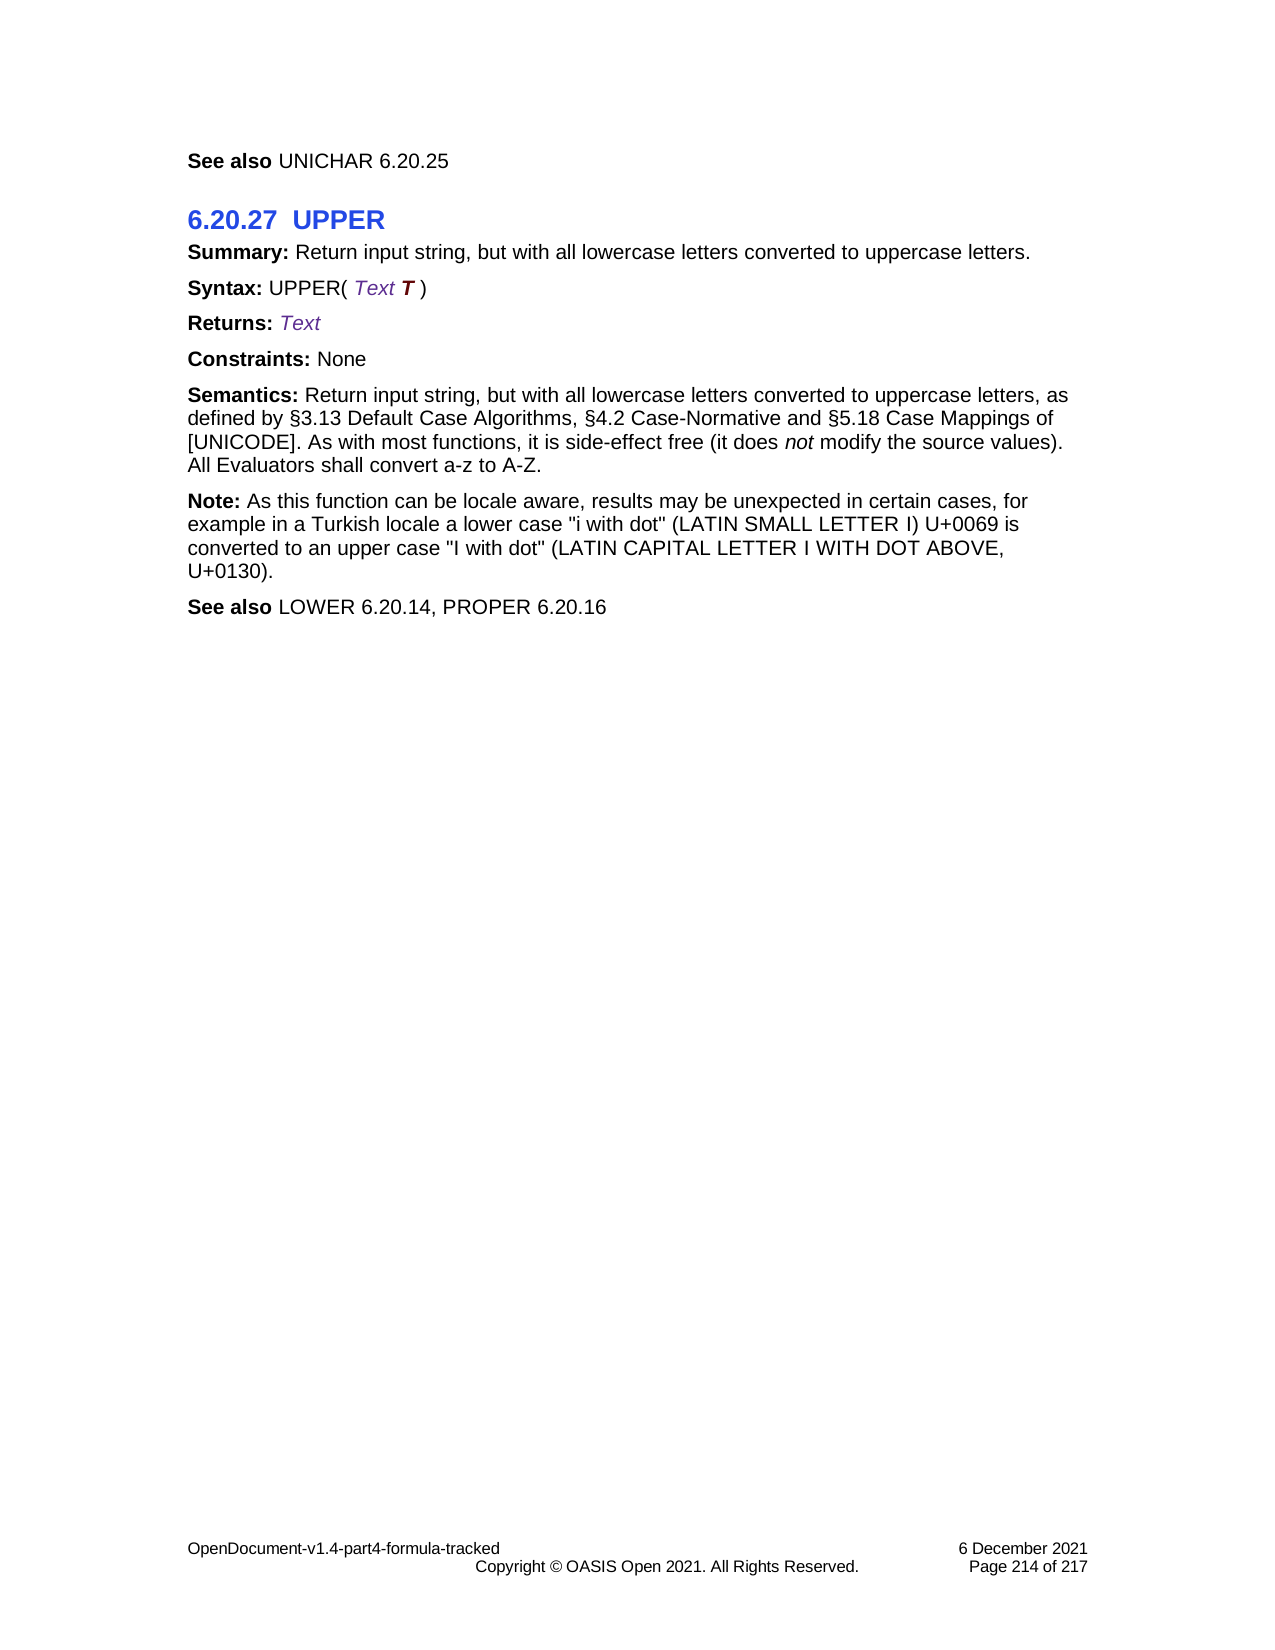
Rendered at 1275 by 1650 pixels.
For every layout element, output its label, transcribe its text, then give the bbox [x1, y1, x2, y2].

text Constraints: None [187, 347, 1088, 371]
subtitle UPPER [187, 204, 1088, 234]
text Semantics: Return input string, but with all lowercase letters converted to uppercase letters, as defined by §3.13 Default Case Algorithms, §4.2 Case-Normative and §5.18 Case Mappings of [UNICODE]. As with most functions, it is side-effect free (it does not modify the source values). All Evaluators shall convert a-z to A-Z. [187, 383, 1088, 477]
text Summary: Return input string, but with all lowercase letters converted to uppercase letters. [187, 241, 1088, 264]
text Note: As this function can be locale aware, results may be unexpected in certain cases, for example in a Turkish locale a lower case "i with dot" (LATIN SMALL LETTER I) U+0069 is converted to an upper case "I with dot" (LATIN CAPITAL LETTER I WITH DOT ABOVE, U+0130). [187, 489, 1088, 583]
text See also LOWER 6.20.14, PROPER 6.20.16 [187, 596, 1088, 619]
text Returns: Text [187, 312, 1088, 335]
text See also UNICHAR 6.20.25 [187, 150, 1088, 173]
text Syntax: UPPER( Text T ) [187, 276, 1088, 300]
